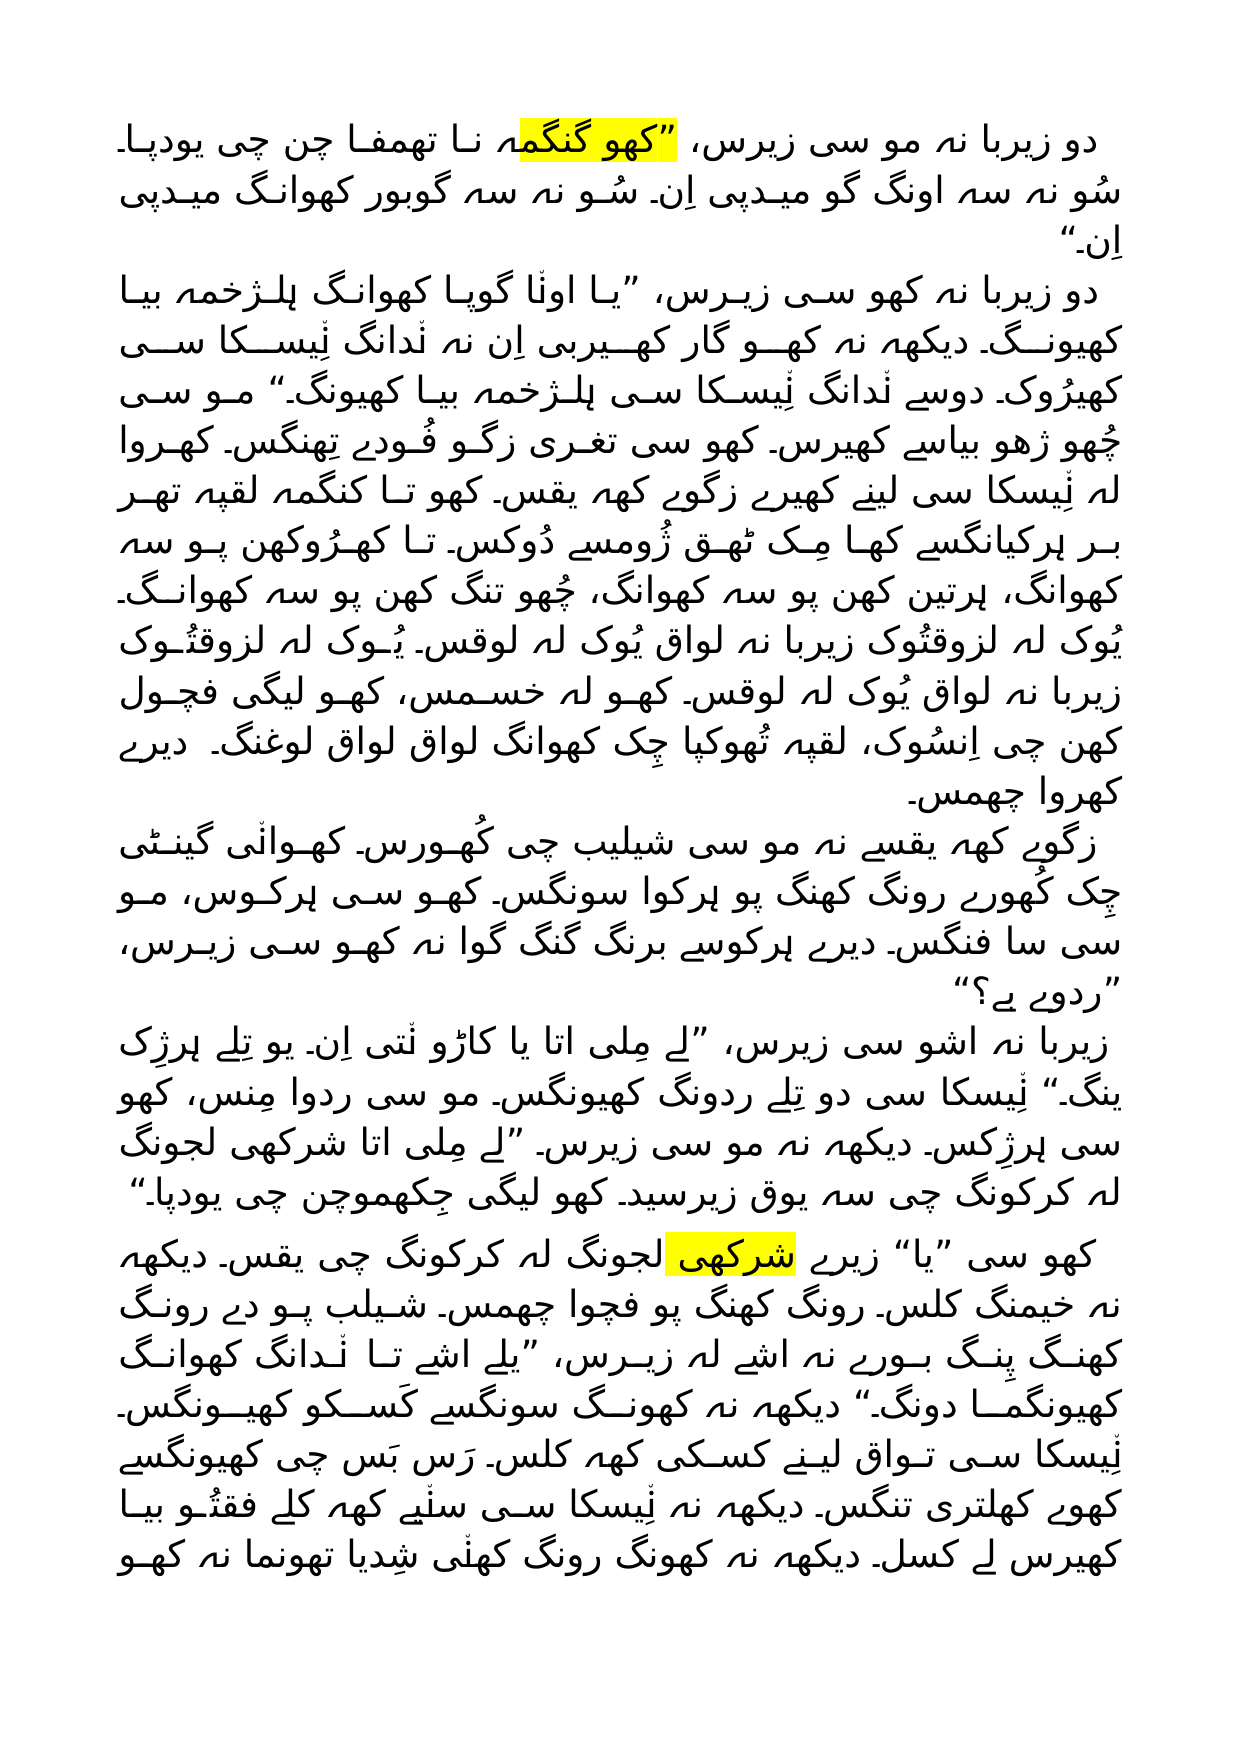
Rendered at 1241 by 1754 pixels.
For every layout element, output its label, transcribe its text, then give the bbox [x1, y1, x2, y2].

text دو زیربا نہ کھو سی زیرس، ”یا اون٘ا گوپا کھوانگ ہلژخمہ بیا کھیونگ۔ دیکھہ نہ کھو گار کھیربی اِن نہ ن٘دانگ نِ٘یسکا سی کھیرُوک۔ دوسے ن٘دانگ نِ٘یسکا سی ہلژخمہ بیا کھیونگ۔“ مو سی چُھو ژھو بیاسے کھیرس۔ کھو سی تغری زگو فُودے تِھنگس۔ کھروا لہ نِ٘یسکا سی لینے کھیرے زگوے کھہ یقس۔ کھو تا کنگمہ لقپہ تھر بر ہرکیانگسے کھا مِک ٹھق ژُومسے دُوکس۔ تا کھرُوکھن پو سہ کھوانگ، ہرتین کھن پو سہ کھوانگ، چُھو تنگ کھن پو سہ کھوانگ۔ یُوک لہ لزوقتُوک زیربا نہ لواق یُوک لہ لوقس۔ یُوک لہ لزوقتُوک زیربا نہ لواق یُوک لہ لوقس۔ کھو لہ خسمس، کھو لیگی فچول کھن چی اِنسُوک، لقپہ تُھوکپا چِک کھوانگ لواق لواق لوغنگ۔ دیرے کھروا چھمس۔ [118, 268, 1122, 813]
text دو زیربا نہ مو سی زیرس، ”کھو گنگمہ نا تھمفا چن چی یودپا۔ سُو نہ سہ اونگ گو میدپی اِن۔ سُو نہ سہ گوبور کھوانگ میدپی اِن۔“ [118, 118, 1122, 262]
text کھو سی ”یا“ زیرے شرکھی لجونگ لہ کرکونگ چی یقس۔ دیکھہ نہ خیمنگ کلس۔ رونگ کھنگ پو فچوا چھمس۔ شیلب پو دے رونگ کھنگ پِنگ بورے نہ اشے لہ زیرس، ”یلے اشے تا ن٘دانگ کھوانگ کھیونگما دونگ۔“ دیکھہ نہ کھونگ سونگسے کَسکو کھیونگس۔ نِ٘یسکا سی تواق لینے کسکی کھہ کلس۔ رَس بَس چی کھیونگسے کھوے کھلتری تنگس۔ دیکھہ نہ نِ٘یسکا سی سن٘یے کھہ کلے فقتُو بیا کھیرس لے کسل۔ دیکھہ نہ کھونگ رونگ کھن٘ی شِدیا تھونما نہ کھو [118, 1232, 1122, 1576]
text زیربا نہ اشو سی زیرس، ”لے مِلی اتا یا کاڑو ن٘تی اِن۔ یو تِلے ہرژِک ینگ۔“ نِ٘یسکا سی دو تِلے ردونگ کھیونگس۔ مو سی ردوا مِنس، کھو سی ہرژِکس۔ دیکھہ نہ مو سی زیرس۔ ”لے مِلی اتا شرکھی لجونگ لہ کرکونگ چی سہ یوق زیرسید۔ کھو لیگی جِکھموچن چی یودپا۔“ [118, 1020, 1122, 1214]
text زگوے کھہ یقسے نہ مو سی شیلیب چی کُھورس۔ کھوان٘ی گینٹی چِک کُھورے رونگ کھنگ پو ہرکوا سونگس۔ کھو سی ہرکوس، مو سی سا فنگس۔ دیرے ہرکوسے برنگ گنگ گوا نہ کھو سی زیرس، ”ردوے بے؟“ [118, 819, 1122, 1013]
